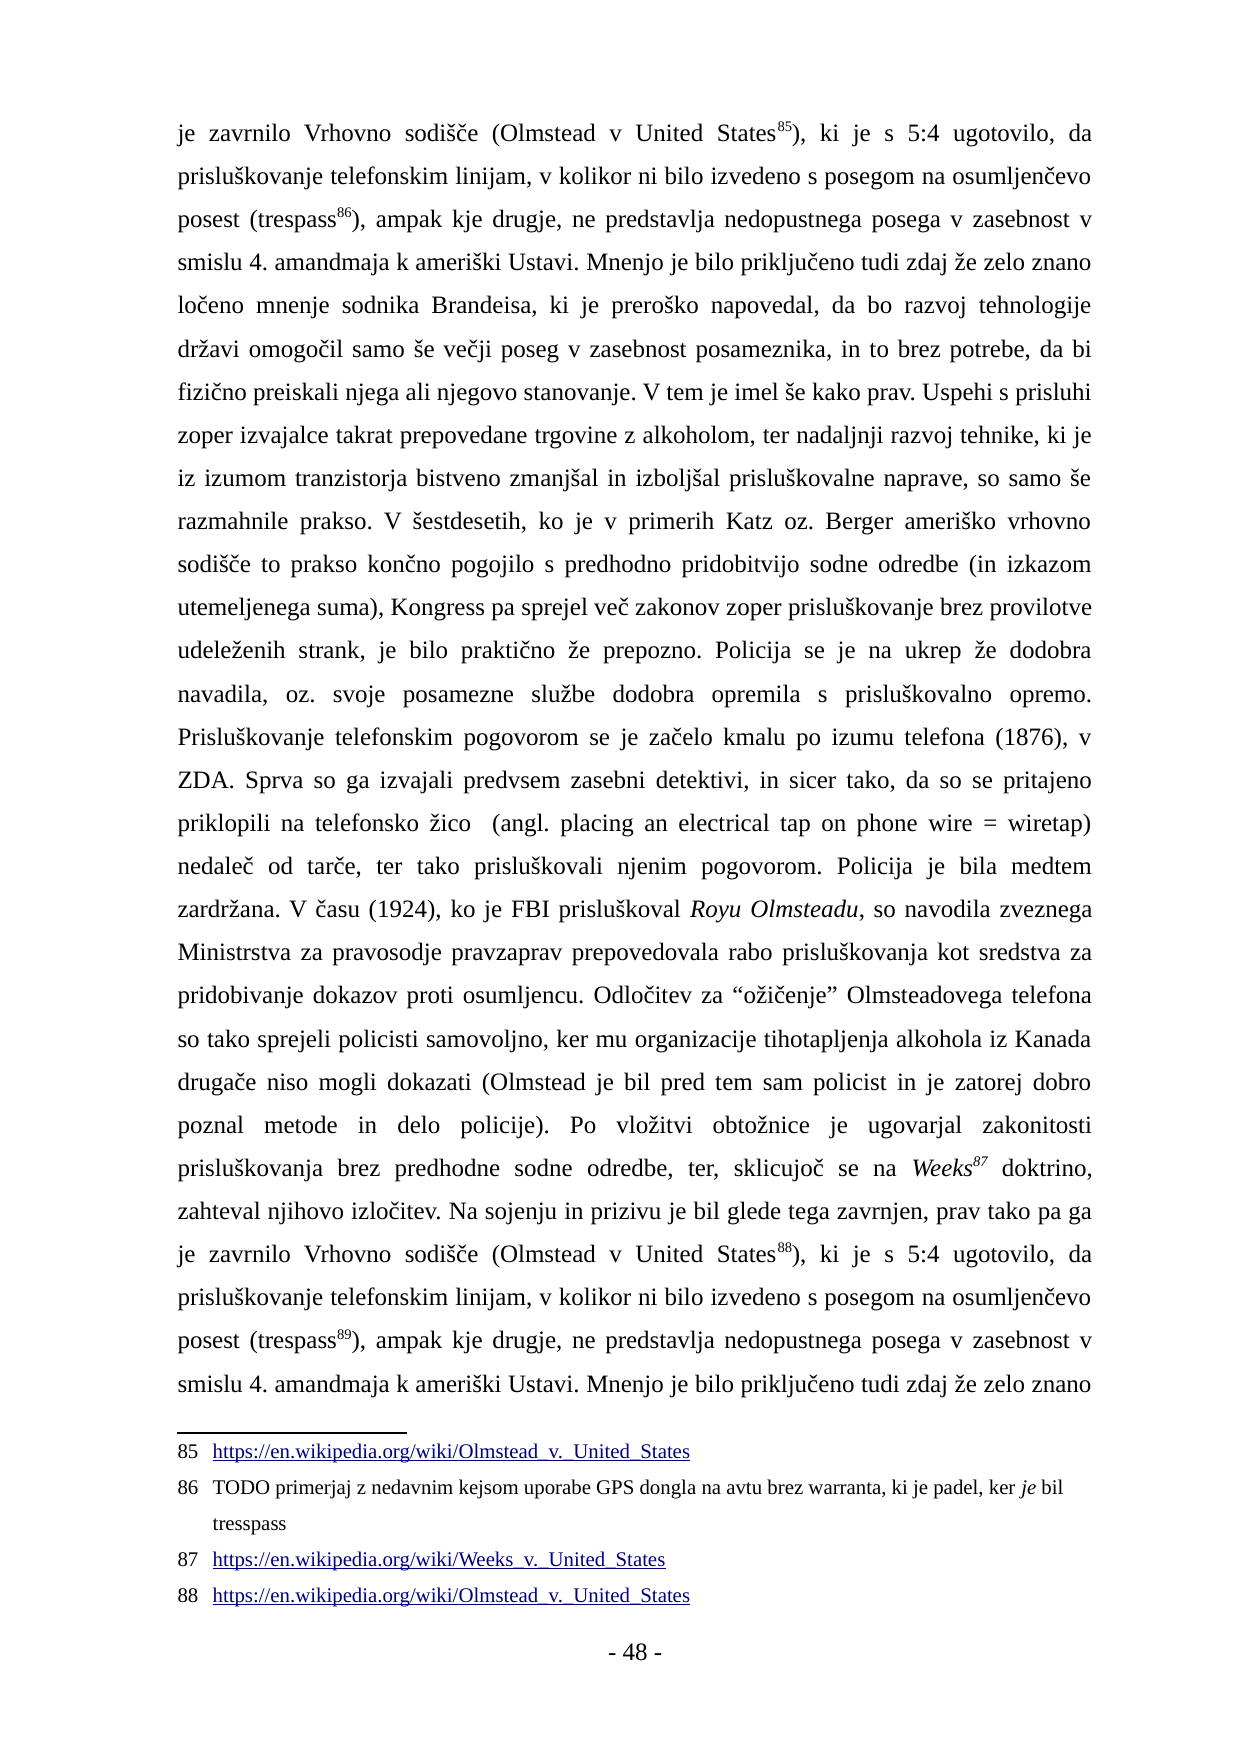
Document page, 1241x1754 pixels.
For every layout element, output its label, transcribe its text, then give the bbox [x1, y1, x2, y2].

text https://en.wikipedia.org/wiki/Weeks_v._United_States [177, 1547, 1093, 1571]
text TODO primerjaj z nedavnim kejsom uporabe GPS dongla na avtu brez warranta, ki je padel, ker je bil tresspass [177, 1475, 1093, 1535]
text https://en.wikipedia.org/wiki/Olmstead_v._United_States [177, 1583, 1093, 1607]
text je zavrnilo Vrhovno sodišče (Olmstead v United States), ki je s 5:4 ugotovilo, da prisluškovanje telefonskim linijam, v kolikor ni bilo izvedeno s posegom na osumljenčevo posest (trespass), ampak kje drugje, ne predstavlja nedopustnega posega v zasebnost v smislu 4. amandmaja k ameriški Ustavi. Mnenjo je bilo priključeno tudi zdaj že zelo znano ločeno mnenje sodnika Brandeisa, ki je preroško napovedal, da bo razvoj tehnologije državi omogočil samo še večji poseg v zasebnost posameznika, in to brez potrebe, da bi fizično preiskali njega ali njegovo stanovanje. V tem je imel še kako prav. Uspehi s prisluhi zoper izvajalce takrat prepovedane trgovine z alkoholom, ter nadaljnji razvoj tehnike, ki je iz izumom tranzistorja bistveno zmanjšal in izboljšal prisluškovalne naprave, so samo še razmahnile prakso. V šestdesetih, ko je v primerih Katz oz. Berger ameriško vrhovno sodišče to prakso končno pogojilo s predhodno pridobitvijo sodne odredbe (in izkazom utemeljenega suma), Kongress pa sprejel več zakonov zoper prisluškovanje brez provilotve udeleženih strank, je bilo praktično že prepozno. Policija se je na ukrep že dodobra navadila, oz. svoje posamezne službe dodobra opremila s prisluškovalno opremo. Prisluškovanje telefonskim pogovorom se je začelo kmalu po izumu telefona (1876), v ZDA. Sprva so ga izvajali predvsem zasebni detektivi, in sicer tako, da so se pritajeno priklopili na telefonsko žico (angl. placing an electrical tap on phone wire = wiretap) nedaleč od tarče, ter tako prisluškovali njenim pogovorom. Policija je bila medtem zardržana. V času (1924), ko je FBI prisluškoval Royu Olmsteadu, so navodila zveznega Ministrstva za pravosodje pravzaprav prepovedovala rabo prisluškovanja kot sredstva za pridobivanje dokazov proti osumljencu. Odločitev za “ožičenje” Olmsteadovega telefona so tako sprejeli policisti samovoljno, ker mu organizacije tihotapljenja alkohola iz Kanada drugače niso mogli dokazati (Olmstead je bil pred tem sam policist in je zatorej dobro poznal metode in delo policije). Po vložitvi obtožnice je ugovarjal zakonitosti prisluškovanja brez predhodne sodne odredbe, ter, sklicujoč se na Weeks doktrino, zahteval njihovo izločitev. Na sojenju in prizivu je bil glede tega zavrnjen, prav tako pa ga je zavrnilo Vrhovno sodišče (Olmstead v United States), ki je s 5:4 ugotovilo, da prisluškovanje telefonskim linijam, v kolikor ni bilo izvedeno s posegom na osumljenčevo posest (trespass), ampak kje drugje, ne predstavlja nedopustnega posega v zasebnost v smislu 4. amandmaja k ameriški Ustavi. Mnenjo je bilo priključeno tudi zdaj že zelo znano [177, 118, 1093, 1397]
text https://en.wikipedia.org/wiki/Olmstead_v._United_States [177, 1439, 1093, 1463]
